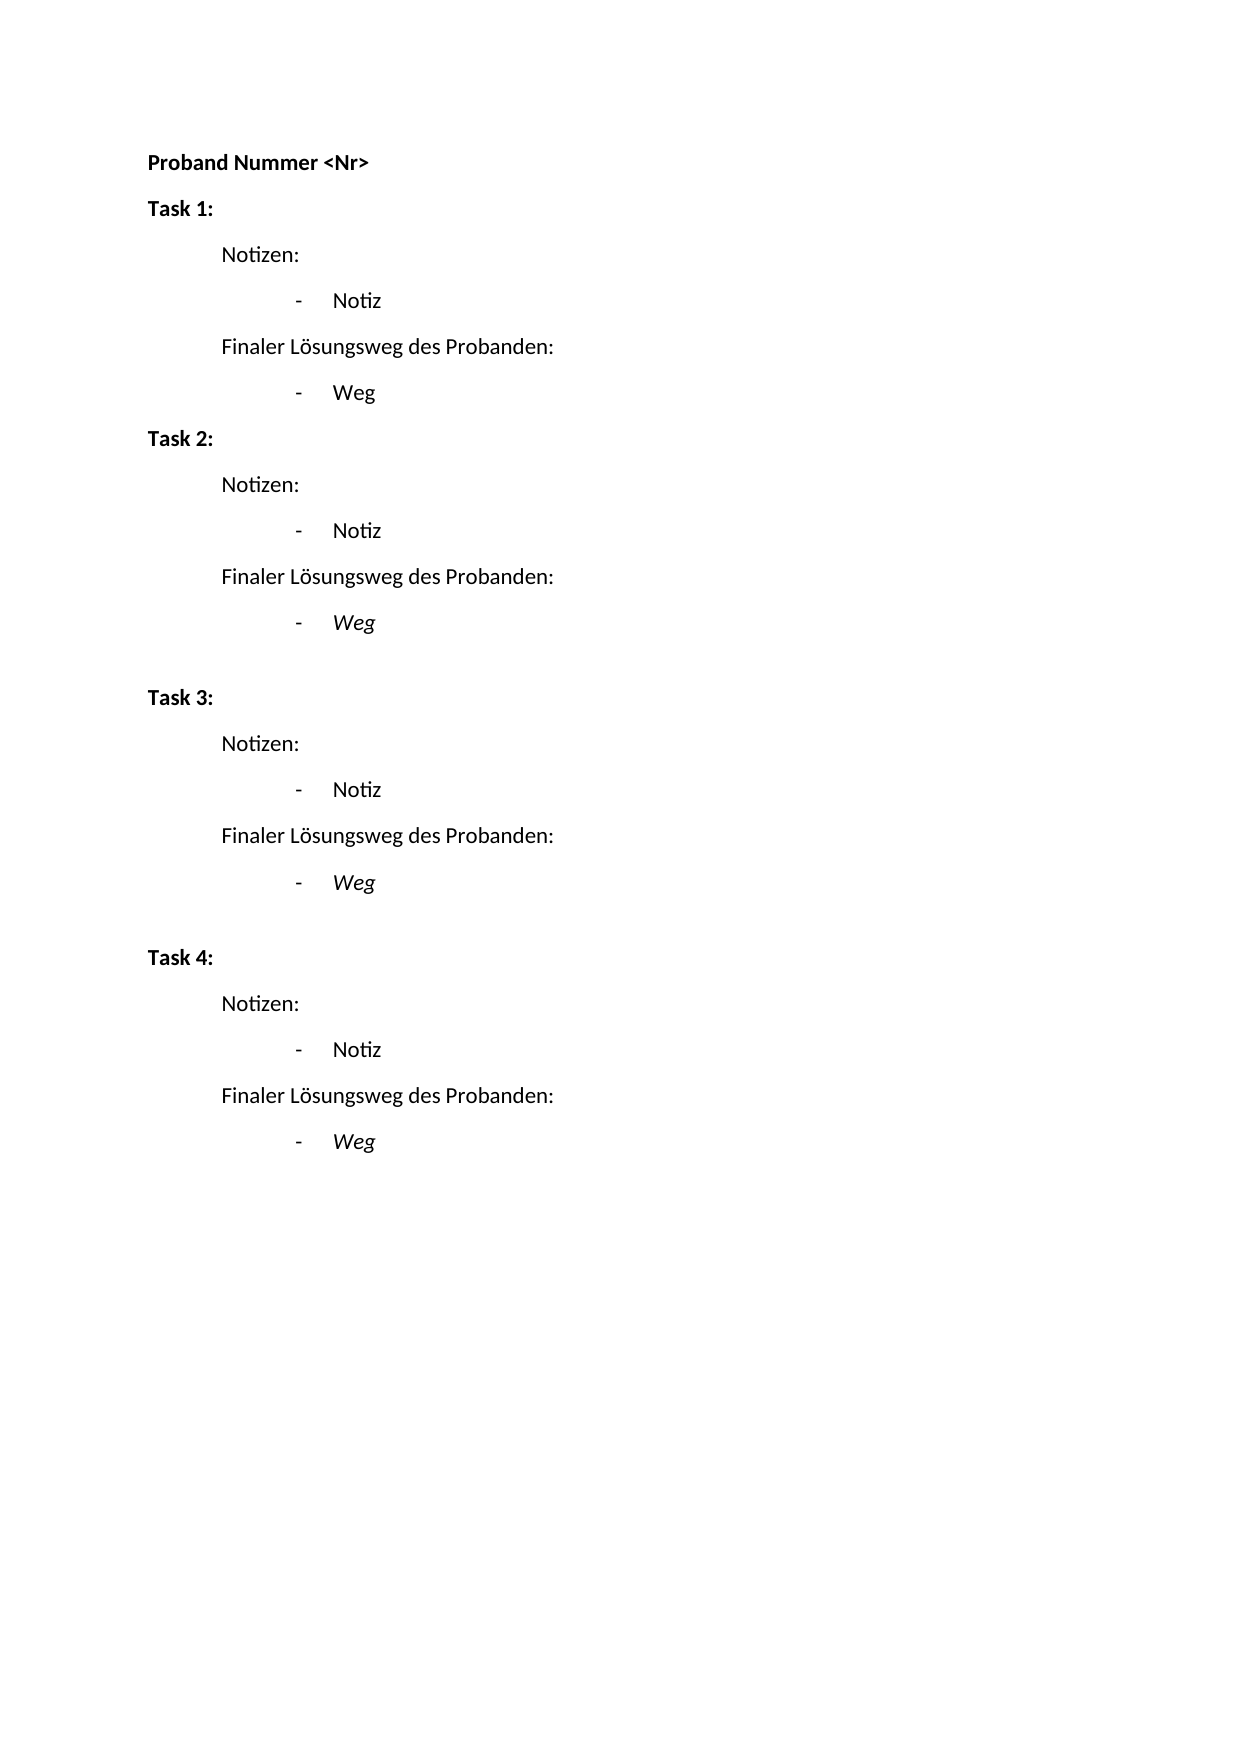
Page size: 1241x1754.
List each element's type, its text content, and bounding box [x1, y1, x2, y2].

text Finaler Lösungsweg des Probanden: [148, 332, 1093, 360]
text Notizen: [148, 989, 1093, 1017]
text Notizen: [148, 729, 1093, 757]
text Notizen: [148, 470, 1093, 498]
text Notizen: [148, 240, 1093, 268]
text Finaler Lösungsweg des Probanden: [148, 1081, 1093, 1109]
text Task 3: [148, 683, 1093, 711]
list Notiz [295, 516, 1093, 544]
list Weg [295, 868, 1093, 896]
list Weg [295, 378, 1093, 406]
text Task 2: [148, 424, 1093, 452]
text Task 1: [148, 194, 1093, 222]
text Proband Nummer <Nr> [148, 148, 1093, 176]
list Notiz [295, 776, 1093, 803]
list Weg [295, 608, 1093, 636]
text Finaler Lösungsweg des Probanden: [148, 562, 1093, 590]
list Notiz [295, 1035, 1093, 1063]
text Task 4: [148, 943, 1093, 971]
text Finaler Lösungsweg des Probanden: [148, 822, 1093, 849]
list Notiz [295, 286, 1093, 314]
list Weg [295, 1127, 1093, 1155]
